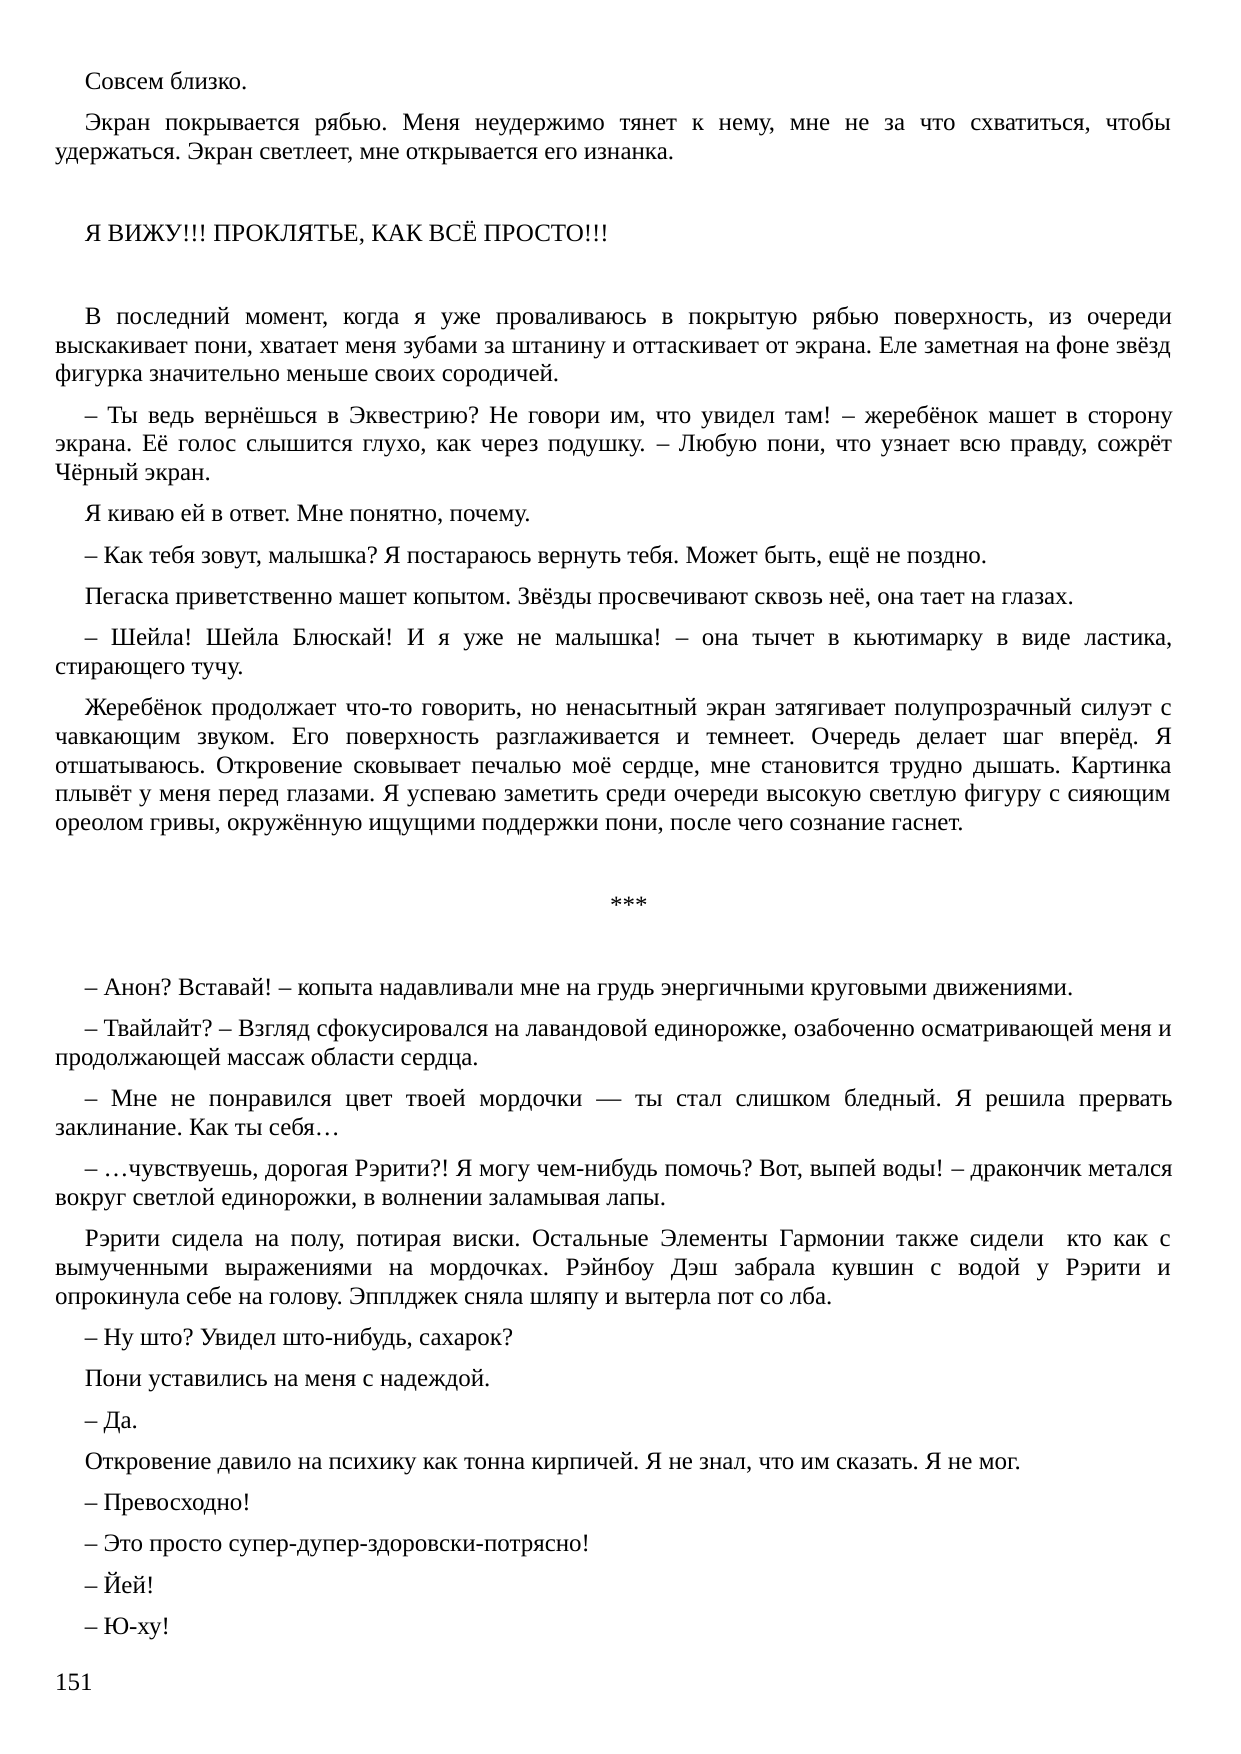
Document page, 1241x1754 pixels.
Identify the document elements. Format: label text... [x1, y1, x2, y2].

text Рэрити сидела на полу, потирая виски. Остальные Элементы Гармонии также сидели кто как с вымученными выражениями на мордочках. Рэйнбоу Дэш забрала кувшин с водой у Рэрити и опрокинула себе на голову. Эпплджек сняла шляпу и вытерла пот со лба. [55, 1223, 1173, 1310]
text Пегаска приветственно машет копытом. Звёзды просвечивают сквозь неё, она тает на глазах. [55, 581, 1173, 610]
text Пони уставились на меня с надеждой. [55, 1363, 1173, 1392]
text Я киваю ей в ответ. Мне понятно, почему. [55, 498, 1173, 527]
text – Ну што? Увидел што-нибудь, сахарок? [55, 1322, 1173, 1351]
text *** [55, 890, 1173, 918]
text – …чувствуешь, дорогая Рэрити?! Я могу чем-нибудь помочь? Вот, выпей воды! – дракончик метался вокруг светлой единорожки, в волнении заламывая лапы. [55, 1153, 1173, 1211]
text – Это просто супер-дупер-здоровски-потрясно! [55, 1528, 1173, 1557]
text Жеребёнок продолжает что-то говорить, но ненасытный экран затягивает полупрозрачный силуэт с чавкающим звуком. Его поверхность разглаживается и темнеет. Очередь делает шаг вперёд. Я отшатываюсь. Откровение сковывает печалью моё сердце, мне становится трудно дышать. Картинка плывёт у меня перед глазами. Я успеваю заметить среди очереди высокую светлую фигуру с сияющим ореолом гривы, окружённую ищущими поддержки пони, после чего сознание гаснет. [55, 692, 1173, 836]
text – Да. [55, 1405, 1173, 1433]
text – Ты ведь вернёшься в Эквестрию? Не говори им, что увидел там! – жеребёнок машет в сторону экрана. Её голос слышится глухо, как через подушку. – Любую пони, что узнает всю правду, сожрёт Чёрный экран. [55, 400, 1173, 486]
text – Ю-ху! [55, 1611, 1173, 1640]
text – Шейла! Шейла Блюскай! И я уже не малышка! – она тычет в кьютимарку в виде ластика, стирающего тучу. [55, 622, 1173, 680]
text В последний момент, когда я уже проваливаюсь в покрытую рябью поверхность, из очереди выскакивает пони, хватает меня зубами за штанину и оттаскивает от экрана. Еле заметная на фоне звёзд фигурка значительно меньше своих сородичей. [55, 301, 1173, 387]
text Я ВИЖУ!!! ПРОКЛЯТЬЕ, КАК ВСЁ ПРОСТО!!! [55, 218, 1173, 247]
text – Превосходно! [55, 1487, 1173, 1516]
text – Анон? Вставай! – копыта надавливали мне на грудь энергичными круговыми движениями. [55, 972, 1173, 1001]
text Откровение давило на психику как тонна кирпичей. Я не знал, что им сказать. Я не мог. [55, 1446, 1173, 1475]
text – Как тебя зовут, малышка? Я постараюсь вернуть тебя. Может быть, ещё не поздно. [55, 540, 1173, 568]
text – Мне не понравился цвет твоей мордочки — ты стал слишком бледный. Я решила прервать заклинание. Как ты себя… [55, 1083, 1173, 1141]
text – Твайлайт? – Взгляд сфокусировался на лавандовой единорожке, озабоченно осматривающей меня и продолжающей массаж области сердца. [55, 1013, 1173, 1071]
text Совсем близко. [55, 66, 1173, 95]
text – Йей! [55, 1570, 1173, 1598]
text Экран покрывается рябью. Меня неудержимо тянет к нему, мне не за что схватиться, чтобы удержаться. Экран светлеет, мне открывается его изнанка. [55, 107, 1173, 165]
